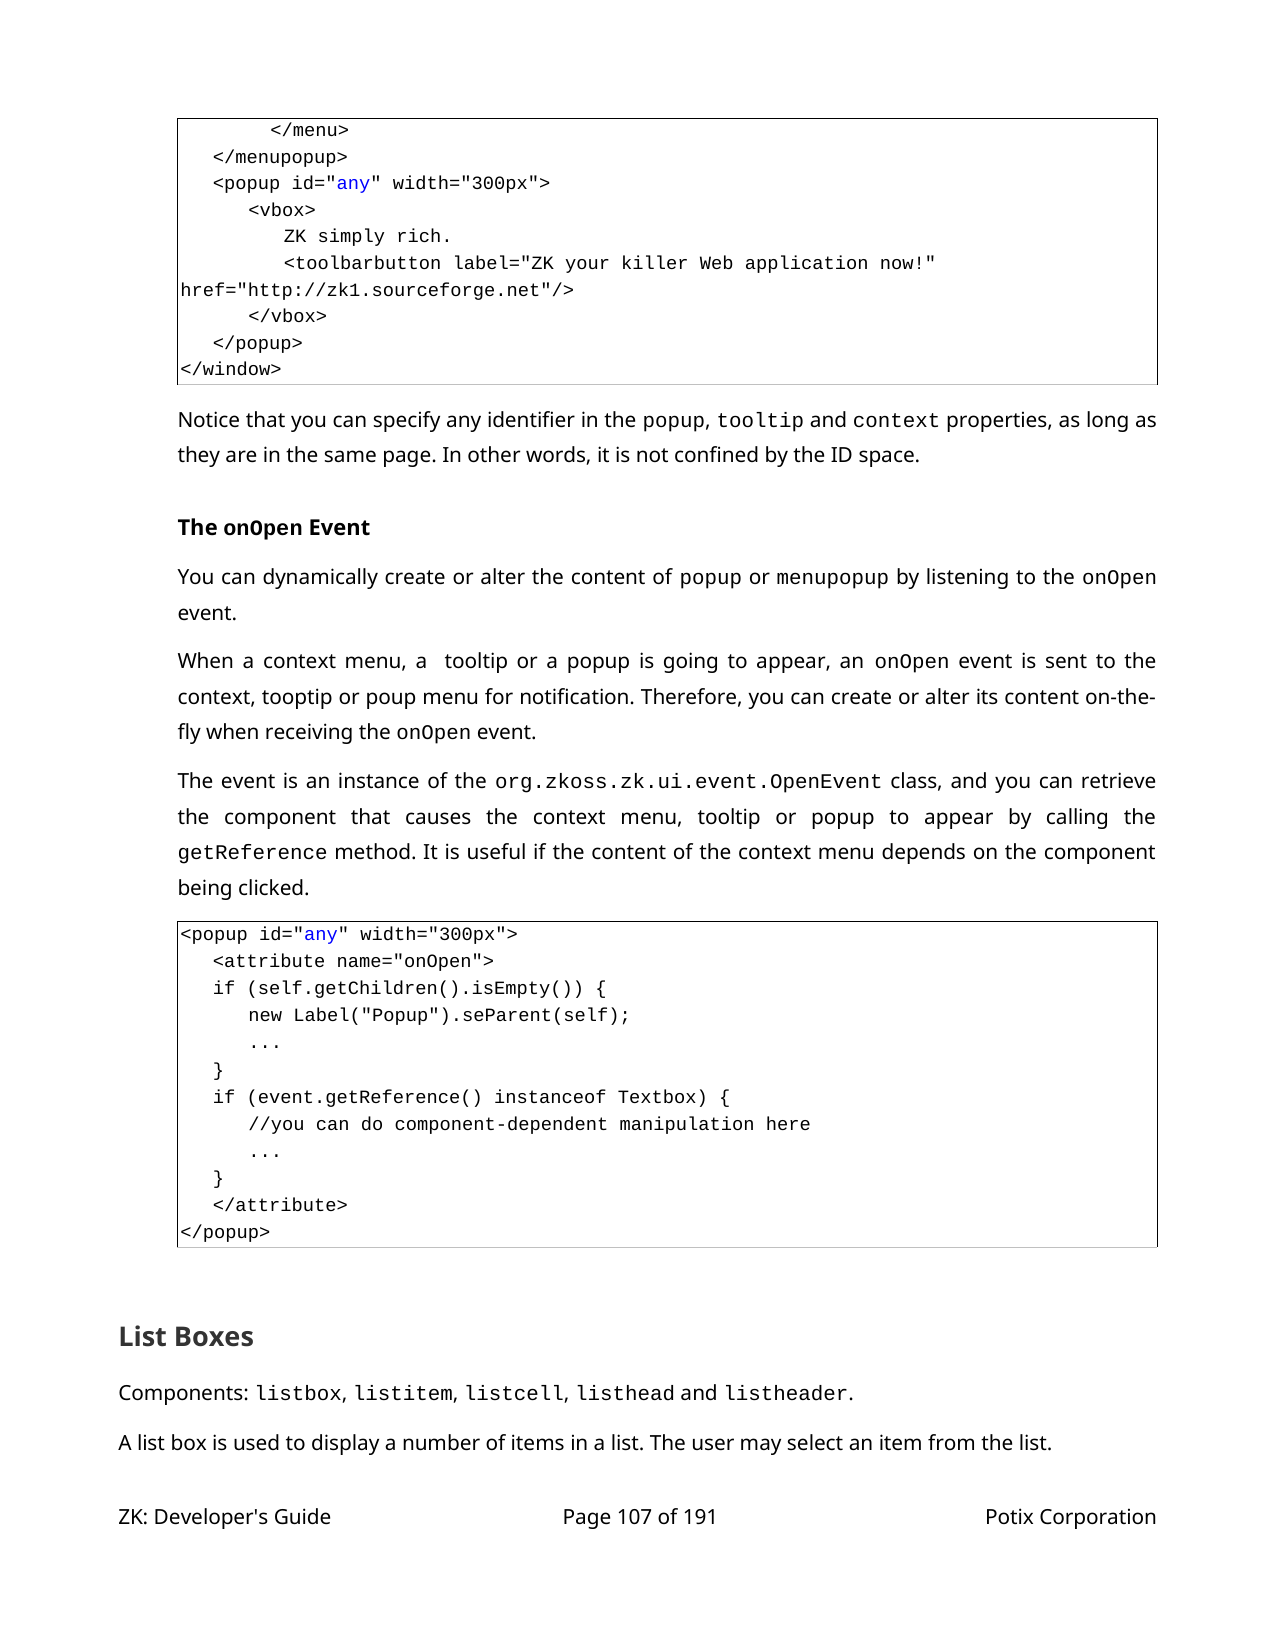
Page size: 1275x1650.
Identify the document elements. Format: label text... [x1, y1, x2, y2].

text You can dynamically create or alter the content of popup or menupopup by listening to the onOpen event. [177, 562, 1157, 626]
text The event is an instance of the org.zkoss.zk.ui.event.OpenEvent class, and you can retrieve the component that causes the context menu, tooltip or popup to appear by calling the getReference method. It is useful if the content of the context menu depends on the component being clicked. [177, 766, 1157, 901]
text Components: listbox, listitem, listcell, listhead and listheader. [118, 1378, 1157, 1407]
text if (self.getChildren().isEmpty()) { [178, 976, 1157, 1000]
text </attribute> </popup> [178, 1193, 1157, 1247]
text <popup id="any" width="300px"> [178, 922, 1157, 946]
text ... [178, 1139, 1157, 1163]
text ... [178, 1030, 1157, 1054]
text new Label("Popup").seParent(self); [178, 1003, 1157, 1027]
text if (event.getReference() instanceof Textbox) { [178, 1084, 1157, 1109]
text A list box is used to display a number of items in a list. The user may select an item from the list. [118, 1428, 1157, 1456]
text } [178, 1057, 1157, 1082]
subtitle The onOpen Event [177, 511, 1157, 541]
text //you can do component-dependent manipulation here [178, 1112, 1157, 1136]
text </menu> </menupopup> <popup id="any" width="300px"> <vbox> ZK simply rich. <toolbarbutton label="ZK your killer Web application now!" href="http://zk1.sourceforge.net"/> </vbox> </popup> </window> [178, 119, 1157, 384]
text } [178, 1166, 1157, 1190]
text <attribute name="onOpen"> [178, 949, 1157, 973]
text Notice that you can specify any identifier in the popup, tooltip and context properties, as long as they are in the same page. In other words, it is not confined by the ID space. [177, 405, 1157, 469]
subtitle List Boxes [118, 1318, 1157, 1355]
text When a context menu, a tooltip or a popup is going to appear, an onOpen event is sent to the context, tooptip or poup menu for notification. Therefore, you can create or alter its content on-the-fly when receiving the onOpen event. [177, 646, 1157, 746]
